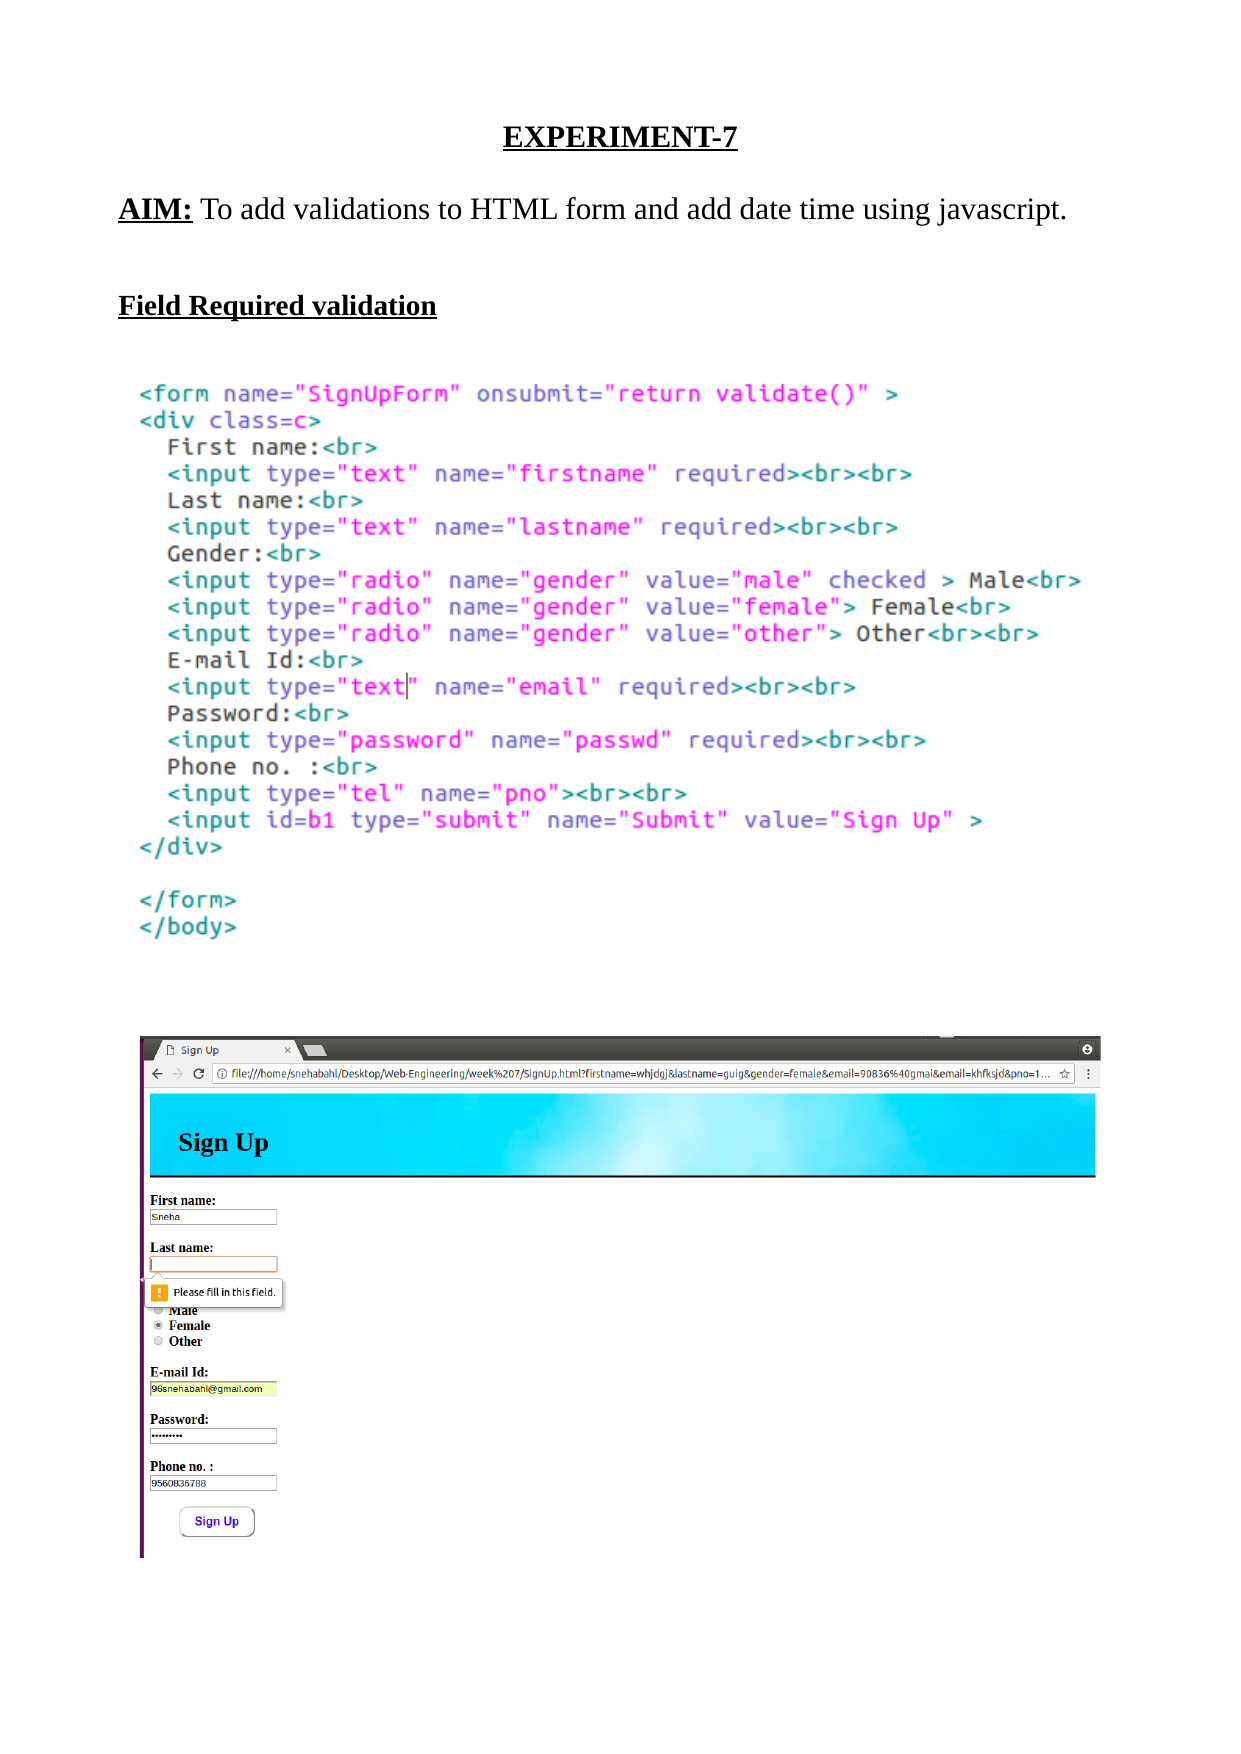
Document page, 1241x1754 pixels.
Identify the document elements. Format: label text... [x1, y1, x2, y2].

picture [139, 1036, 1101, 1558]
picture [136, 384, 1104, 944]
text AIM: To add validations to HTML form and add date time using javascript. [118, 190, 1122, 226]
text EXPERIMENT-7 [118, 118, 1122, 154]
text Field Required validation [118, 288, 1122, 322]
